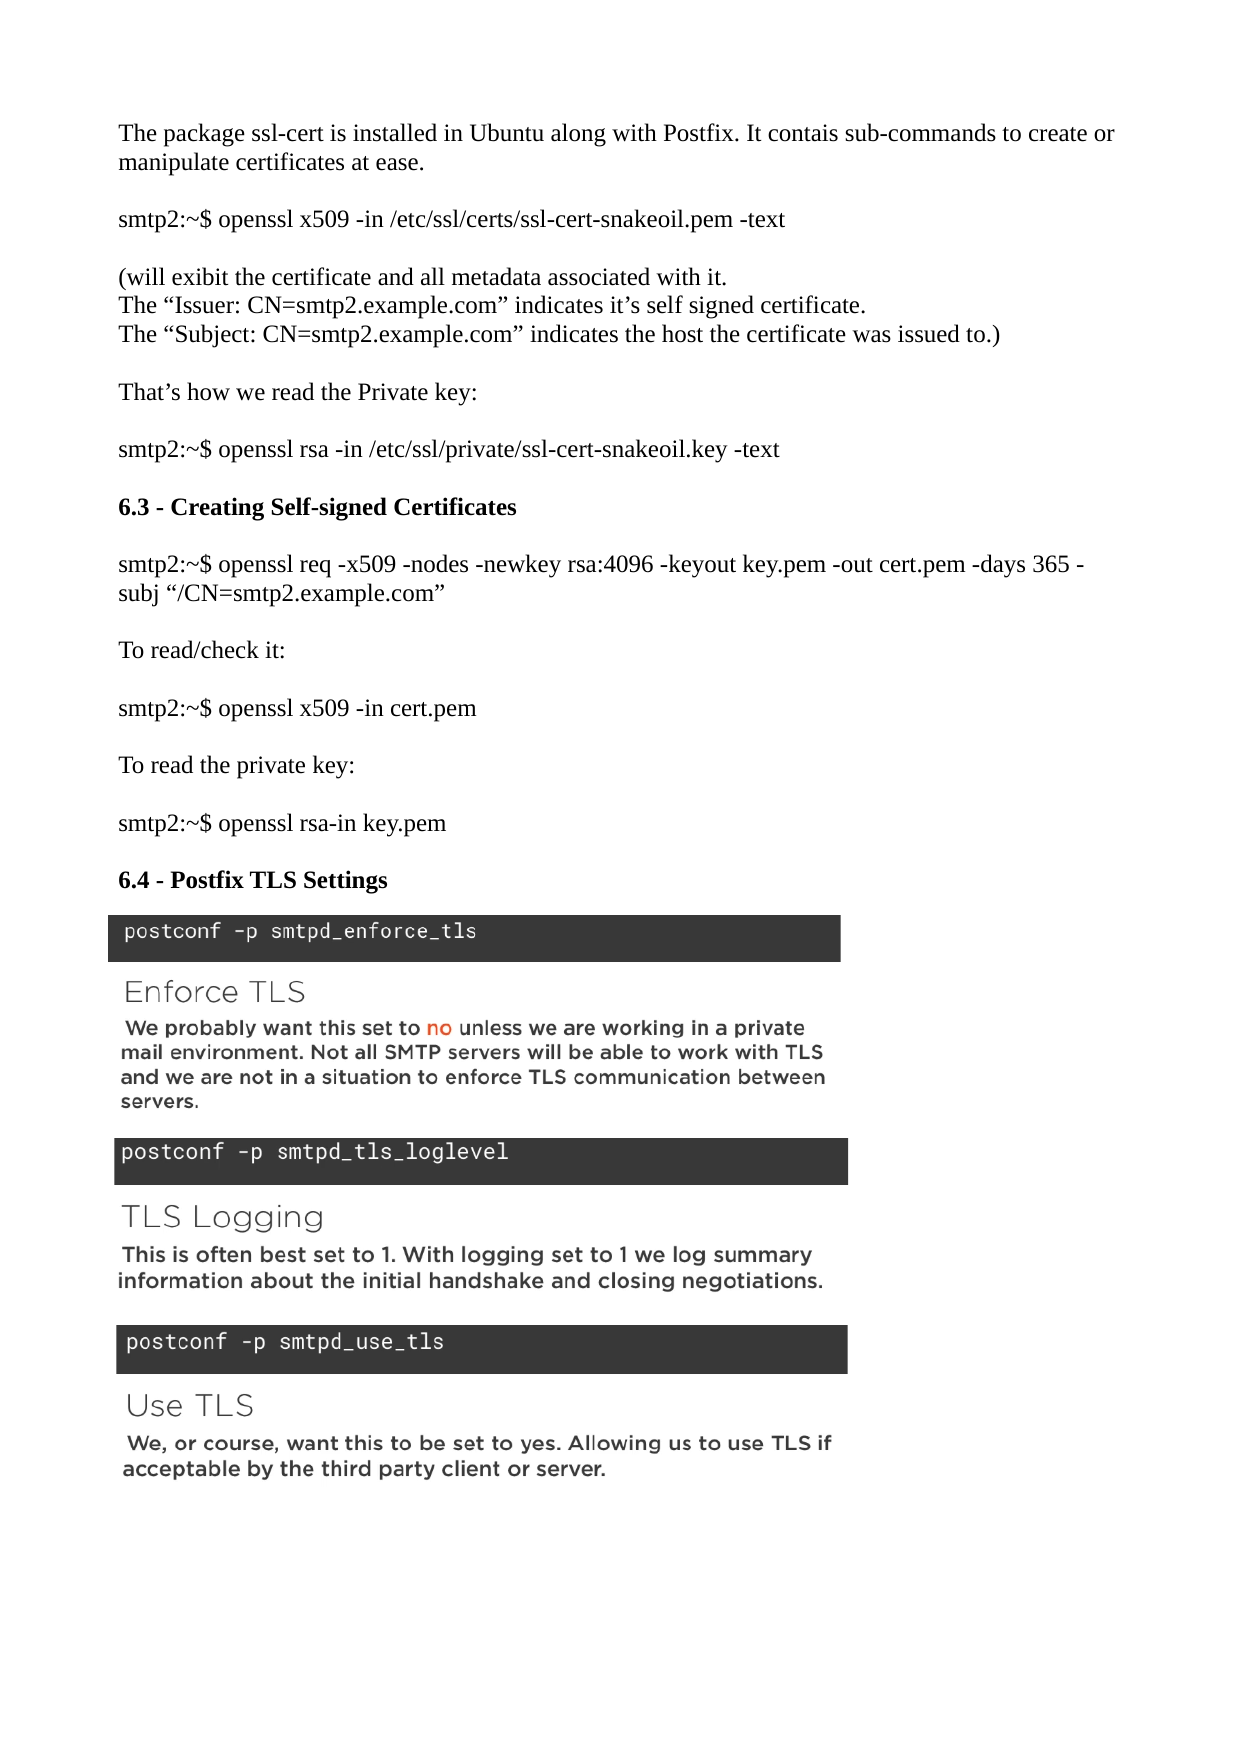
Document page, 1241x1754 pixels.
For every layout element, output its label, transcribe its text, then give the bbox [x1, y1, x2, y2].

text 6.4 - Postfix TLS Settings [118, 866, 1122, 894]
picture [114, 1138, 849, 1314]
text The “Subject: CN=smtp2.example.com” indicates the host the certificate was issued to.) [118, 319, 1122, 348]
picture [108, 915, 841, 1118]
text smtp2:~$ openssl rsa -in /etc/ssl/private/ssl-cert-snakeoil.key -text [118, 434, 1122, 463]
text smtp2:~$ openssl x509 -in cert.pem [118, 693, 1122, 722]
text smtp2:~$ openssl x509 -in /etc/ssl/certs/ssl-cert-snakeoil.pem -text [118, 204, 1122, 233]
text smtp2:~$ openssl req -x509 -nodes -newkey rsa:4096 -keyout key.pem -out cert.pem -days 365 -subj “/CN=smtp2.example.com” [118, 549, 1122, 607]
text (will exibit the certificate and all metadata associated with it. [118, 262, 1122, 291]
text The “Issuer: CN=smtp2.example.com” indicates it’s self signed certificate. [118, 291, 1122, 319]
text That’s how we read the Private key: [118, 377, 1122, 406]
text To read/check it: [118, 636, 1122, 664]
text To read the private key: [118, 751, 1122, 779]
text smtp2:~$ openssl rsa-in key.pem [118, 808, 1122, 837]
text 6.3 - Creating Self-signed Certificates [118, 492, 1122, 521]
picture [116, 1325, 848, 1488]
text The package ssl-cert is installed in Ubuntu along with Postfix. It contais sub-commands to create or manipulate certificates at ease. [118, 118, 1122, 176]
